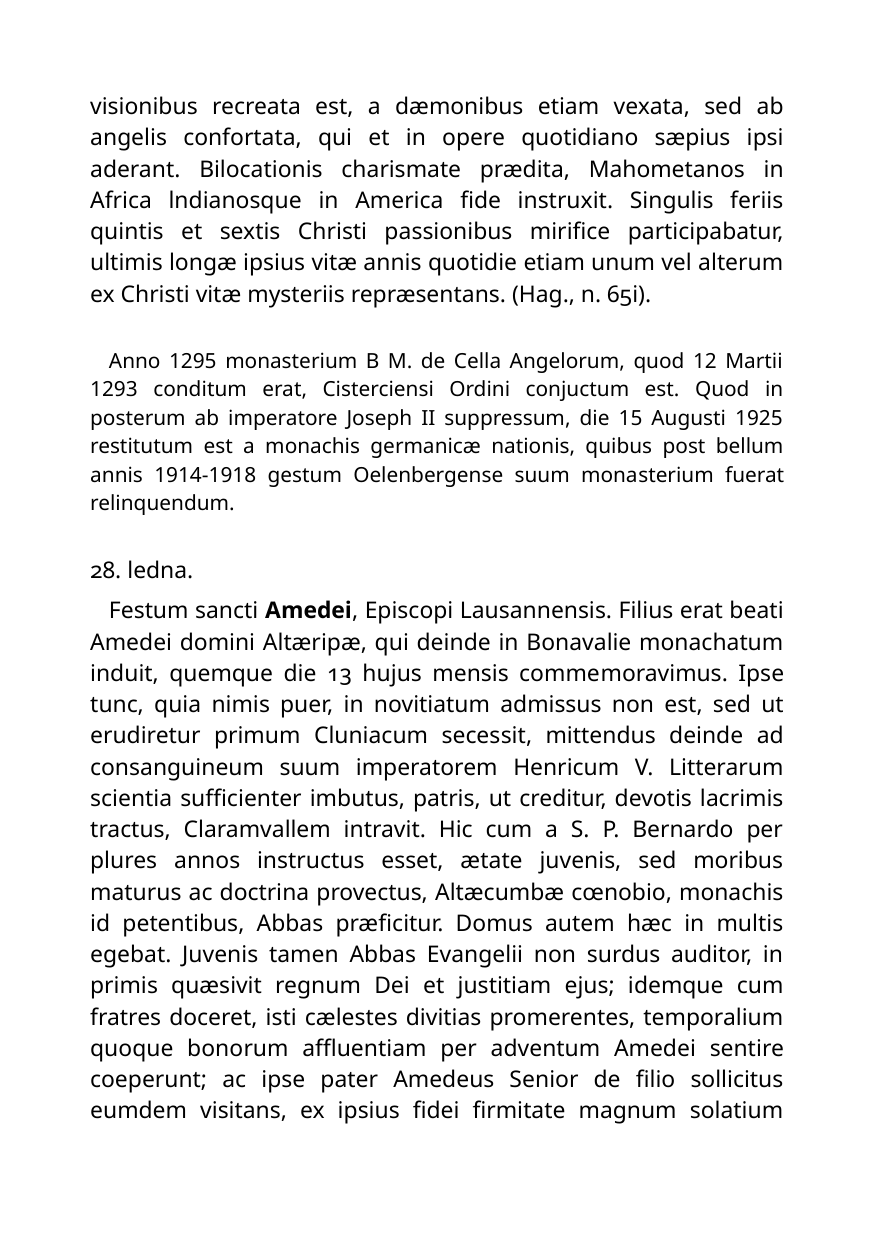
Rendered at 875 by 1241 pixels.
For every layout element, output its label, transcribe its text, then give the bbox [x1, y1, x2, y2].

text 28. ledna. [90, 554, 784, 585]
text visionibus recreata est, a dæmonibus etiam vexata, sed ab angelis confortata, qui et in opere quotidiano sæpius ipsi aderant. Bilocationis charismate prædita, Mahometanos in Africa lndianosque in America fide instruxit. Singulis feriis quintis et sextis Christi passionibus mirifice participabatur, ultimis longæ ipsius vitæ annis quotidie etiam unum vel alterum ex Christi vitæ mysteriis repræsentans. (Hag., n. 65i). [90, 90, 784, 309]
text Anno 1295 monasterium B M. de Cella Angelorum, quod 12 Martii 1293 condi­tum erat, Cisterciensi Ordini conjuctum est. Quod in posterum ab imperatore Joseph II suppressum, die 15 Augusti 1925 restitutum est a monachis germanicæ nationis, quibus post bellum annis 1914-1918 gestum Oelenbergense suum mona­sterium fuerat relinquendum. [90, 346, 784, 517]
text Festum sancti Amedei, Episcopi Lausannensis. Filius erat beati Amedei domini Altæripæ, qui deinde in Bonavalie monachatum induit, quemque die 13 hujus mensis comme­moravimus. Ipse tunc, quia nimis puer, in novitiatum admissus non est, sed ut erudiretur primum Cluniacum seces­sit, mittendus deinde ad consanguineum suum imperatorem Henricum V. Litterarum scientia sufficienter imbutus, patris, ut creditur, devotis lacrimis tractus, Claramvallem intravit. Hic cum a S. P. Bernardo per plures annos instructus esset, ætate juvenis, sed moribus maturus ac doctrina provectus, Altæcumbæ cœnobio, monachis id petentibus, Abbas præficitur. Domus autem hæc in multis egebat. Juvenis tamen Abbas Evangelii non surdus auditor, in primis quæsivit regnum Dei et justitiam ejus; idemque cum fratres doceret, isti cælestes divitias promerentes, temporalium quoque bono­rum affluentiam per adventum Amedei sentire coeperunt; ac ipse pater Amedeus Senior de filio sollicitus eumdem visitans, ex ipsius fidei firmitate magnum solatium [90, 594, 784, 1125]
